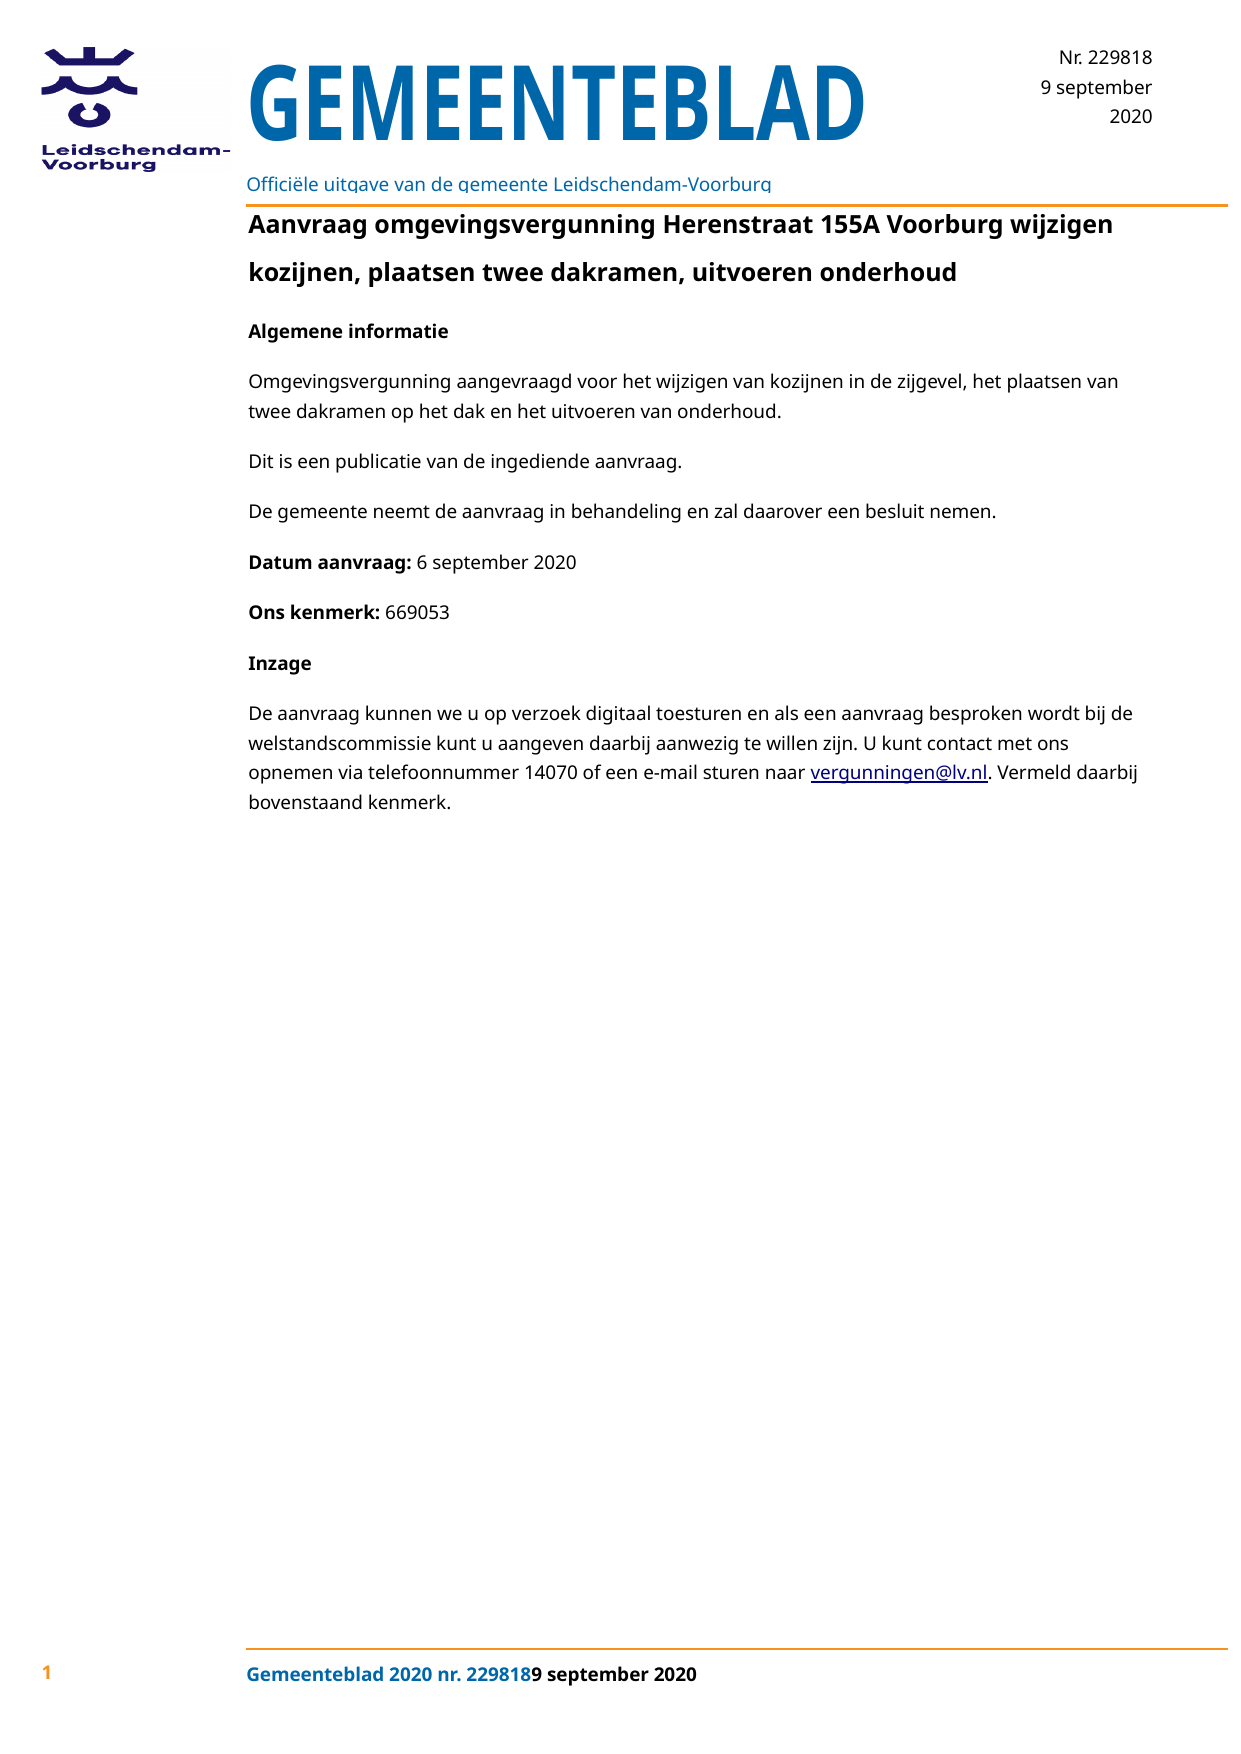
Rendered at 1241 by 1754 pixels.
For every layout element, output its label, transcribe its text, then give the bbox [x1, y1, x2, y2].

text Algemene informatie [248, 318, 1152, 344]
picture [41, 47, 231, 172]
text Dit is een publicatie van de ingediende aanvraag. [248, 448, 1152, 474]
text Omgevingsvergunning aangevraagd voor het wijzigen van kozijnen in de zijgevel, het plaatsen van twee dakramen op het dak en het uitvoeren van onderhoud. [248, 368, 1152, 424]
text Datum aanvraag: 6 september 2020 [248, 549, 1152, 575]
text De aanvraag kunnen we u op verzoek digitaal toesturen en als een aanvraag besproken wordt bij de welstandscommissie kunt u aangeven daarbij aanwezig te willen zijn. U kunt contact met ons opnemen via telefoonnummer 14070 of een e-mail sturen naar vergunningen@lv.nl. Vermeld daarbij bovenstaand kenmerk. [248, 700, 1152, 815]
text Aanvraag omgevingsvergunning Herenstraat 155A Voorburg wijzigen kozijnen, plaatsen twee dakramen, uitvoeren onderhoud [248, 207, 1152, 288]
text Inzage [248, 650, 1152, 676]
text Ons kenmerk: 669053 [248, 599, 1152, 625]
text De gemeente neemt de aanvraag in behandeling en zal daarover een besluit nemen. [248, 499, 1152, 524]
